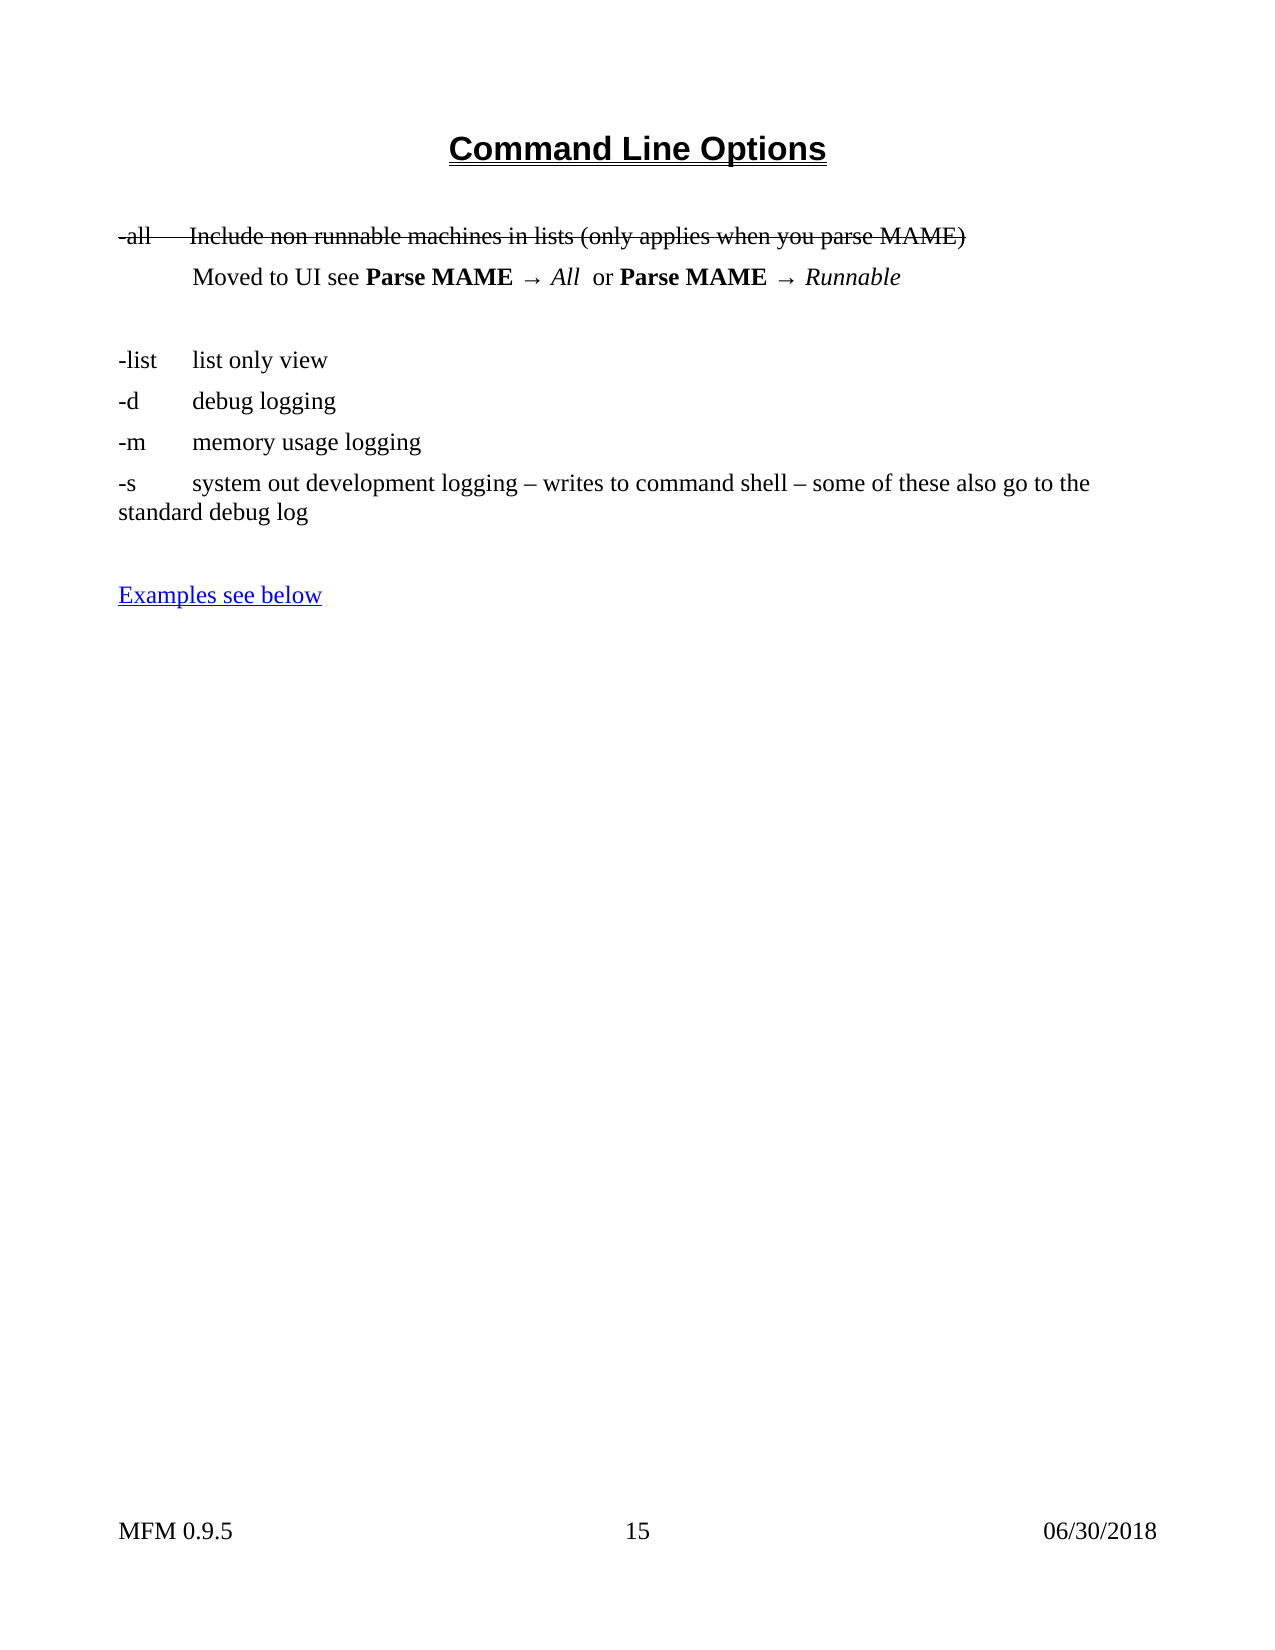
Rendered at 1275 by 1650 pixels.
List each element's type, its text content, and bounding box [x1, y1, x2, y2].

text -m memory usage logging [118, 427, 1157, 456]
text -all Include non runnable machines in lists (only applies when you parse MAME) [118, 221, 1157, 250]
text Examples see below [118, 580, 1157, 608]
text -list list only view [118, 345, 1157, 373]
text Moved to UI see Parse MAME → All or Parse MAME → Runnable [118, 262, 1157, 291]
subtitle Command Line Options [118, 128, 1157, 167]
text -d debug logging [118, 386, 1157, 415]
text -s system out development logging – writes to command shell – some of these also go to the standard debug log [118, 468, 1157, 526]
